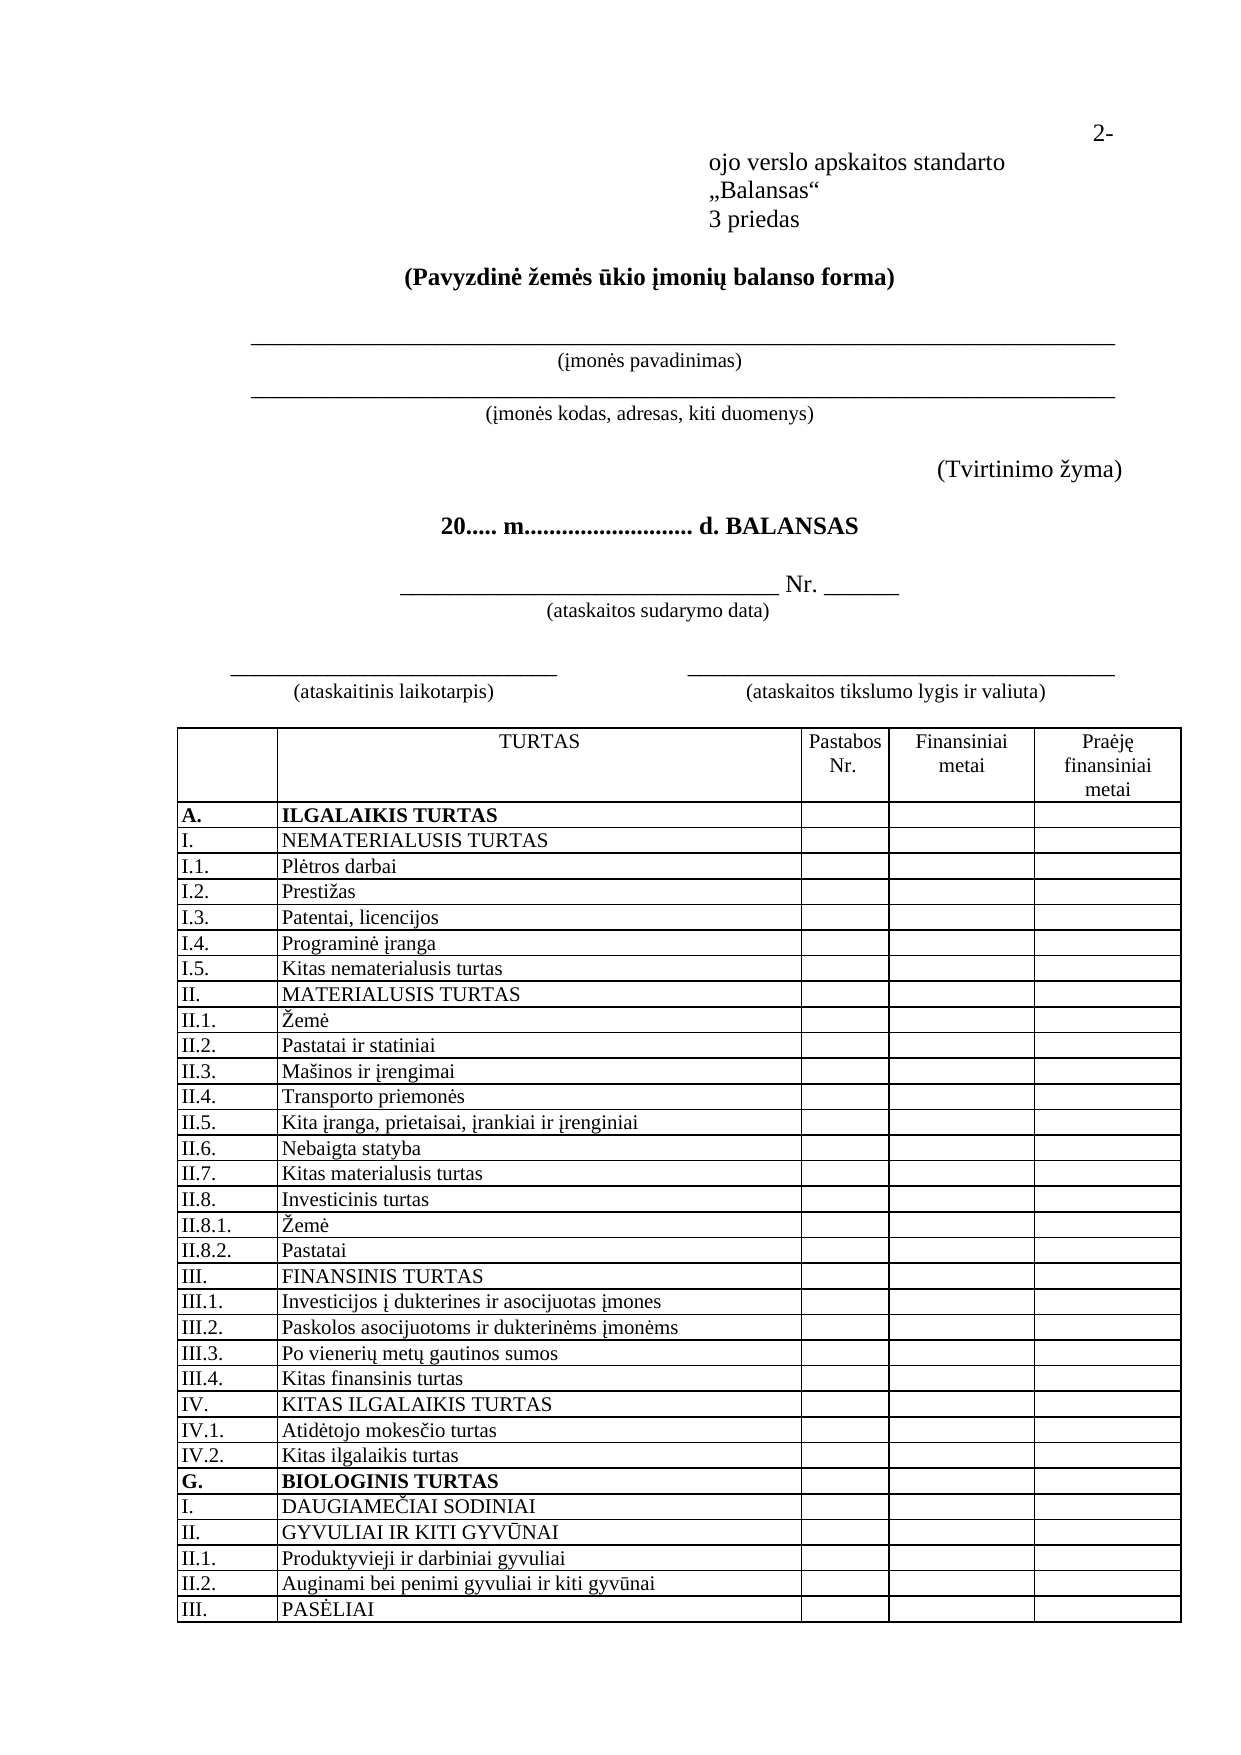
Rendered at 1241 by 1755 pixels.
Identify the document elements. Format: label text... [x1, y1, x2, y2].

table_cell II.2. [178, 1571, 277, 1595]
table_cell [1035, 1085, 1180, 1108]
table_cell [890, 1315, 1034, 1339]
table_cell Patentai, licencijos [278, 905, 801, 929]
table_cell NEMATERIALUSIS TURTAS [278, 828, 801, 852]
table_cell Pastatai ir statiniai [278, 1033, 801, 1057]
table_cell I.3. [178, 905, 277, 929]
table_header TURTAS [278, 729, 801, 801]
table_cell II.8. [178, 1187, 277, 1211]
table_cell [890, 1187, 1034, 1211]
table_cell GYVULIAI IR KITI GYVŪNAI [278, 1520, 801, 1544]
table_cell [802, 1315, 888, 1339]
table_cell [1035, 956, 1180, 980]
table_cell [890, 905, 1034, 929]
table_cell II.4. [178, 1085, 277, 1108]
table_cell [1035, 1110, 1180, 1134]
table_cell [802, 828, 888, 852]
table_cell Plėtros darbai [278, 854, 801, 878]
table_cell IV. [178, 1392, 277, 1416]
table_cell III.2. [178, 1315, 277, 1339]
table_cell [802, 1238, 888, 1262]
text (Tvirtinimo žyma) [177, 454, 1122, 482]
table_cell [890, 1443, 1034, 1467]
table_cell BIOLOGINIS TURTAS [278, 1469, 801, 1493]
table_cell Investicinis turtas [278, 1187, 801, 1211]
table_cell [802, 1495, 888, 1518]
text (ataskaitos sudarymo data) [390, 597, 1122, 622]
table_cell [802, 1392, 888, 1416]
table_cell [1035, 1136, 1180, 1160]
table_cell [802, 956, 888, 980]
table_cell III.3. [178, 1341, 277, 1365]
table_cell [802, 854, 888, 878]
table_header Pastabos Nr. [802, 729, 888, 801]
table_cell [802, 1264, 888, 1288]
table_cell [890, 982, 1034, 1006]
table_cell [1035, 1469, 1180, 1493]
table_cell [802, 1571, 888, 1595]
text 3 priedas [177, 204, 1122, 233]
table_cell [802, 1161, 888, 1185]
table_cell [890, 931, 1034, 955]
table_cell III.1. [178, 1290, 277, 1313]
table_cell [802, 1597, 888, 1621]
table_cell [890, 1110, 1034, 1134]
table_cell IV.1. [178, 1418, 277, 1442]
table_cell [1035, 854, 1180, 878]
table_cell Paskolos asocijuotoms ir dukterinėms įmonėms [278, 1315, 801, 1339]
table_cell [890, 1469, 1034, 1493]
table_cell [890, 1136, 1034, 1160]
table_cell [1035, 1597, 1180, 1621]
table_cell II.1. [178, 1546, 277, 1570]
table_cell II.8.1. [178, 1213, 277, 1237]
table_cell [1035, 1161, 1180, 1185]
table_cell [1035, 1495, 1180, 1518]
table_cell [890, 1341, 1034, 1365]
table_cell [1035, 1238, 1180, 1262]
table_cell [802, 1033, 888, 1057]
table_cell Auginami bei penimi gyvuliai ir kiti gyvūnai [278, 1571, 801, 1595]
table_cell FINANSINIS TURTAS [278, 1264, 801, 1288]
table_cell III. [178, 1597, 277, 1621]
table_cell Pastatai [278, 1238, 801, 1262]
table_cell [1035, 1520, 1180, 1544]
table_cell [802, 1366, 888, 1390]
table_cell [1035, 828, 1180, 852]
table_cell [802, 1187, 888, 1211]
table_cell [1035, 1033, 1180, 1057]
table_cell [1035, 1059, 1180, 1083]
table_cell [802, 1546, 888, 1570]
table_cell [802, 1443, 888, 1467]
table_cell [1035, 1290, 1180, 1313]
table_cell [1035, 1315, 1180, 1339]
table_cell Po vienerių metų gautinos sumos [278, 1341, 801, 1365]
text (Pavyzdinė žemės ūkio įmonių balanso forma) [177, 262, 1122, 291]
table_cell Žemė [278, 1008, 801, 1032]
table_cell [890, 1059, 1034, 1083]
table_cell [802, 1520, 888, 1544]
table_cell III. [178, 1264, 277, 1288]
table_cell Programinė įranga [278, 931, 801, 955]
table_cell II.3. [178, 1059, 277, 1083]
table_cell [890, 1033, 1034, 1057]
table_cell Kitas nematerialusis turtas [278, 956, 801, 980]
table_cell [1035, 1546, 1180, 1570]
table_cell [890, 1161, 1034, 1185]
table_cell I. [178, 828, 277, 852]
table_cell [802, 1085, 888, 1108]
text (įmonės kodas, adresas, kiti duomenys) [177, 401, 1122, 425]
table_cell [1035, 1418, 1180, 1442]
table_cell A. [178, 803, 277, 827]
table_cell DAUGIAMEČIAI SODINIAI [278, 1495, 801, 1518]
table_cell [890, 1520, 1034, 1544]
table_cell [802, 905, 888, 929]
table_cell [890, 854, 1034, 878]
table_cell [890, 1213, 1034, 1237]
table_cell [802, 931, 888, 955]
table_cell [1035, 1008, 1180, 1032]
table_cell I.2. [178, 880, 277, 903]
table_cell [1035, 1264, 1180, 1288]
table_cell Atidėtojo mokesčio turtas [278, 1418, 801, 1442]
table_cell II. [178, 1520, 277, 1544]
table_cell [802, 880, 888, 903]
table_cell I.4. [178, 931, 277, 955]
table_cell [890, 1495, 1034, 1518]
table_cell [802, 1213, 888, 1237]
table_cell [802, 1008, 888, 1032]
text 2-ojo verslo apskaitos standarto „Balansas“ [709, 118, 1122, 204]
table_cell I.5. [178, 956, 277, 980]
table_cell [802, 1059, 888, 1083]
table_cell [890, 1366, 1034, 1390]
table_cell [890, 828, 1034, 852]
table_cell PASĖLIAI [278, 1597, 801, 1621]
table_cell [802, 982, 888, 1006]
table_cell Žemė [278, 1213, 801, 1237]
table_cell Kitas materialusis turtas [278, 1161, 801, 1185]
table_cell Kitas finansinis turtas [278, 1366, 801, 1390]
table_header Praėję finansiniai metai [1035, 729, 1180, 801]
table_cell II.2. [178, 1033, 277, 1057]
table_cell ILGALAIKIS TURTAS [278, 803, 801, 827]
text 20..... m........................... d. BALANSAS [177, 511, 1122, 540]
table_cell II.1. [178, 1008, 277, 1032]
table_cell [890, 1418, 1034, 1442]
table_cell G. [178, 1469, 277, 1493]
table_cell [1035, 1571, 1180, 1595]
table_cell Kitas ilgalaikis turtas [278, 1443, 801, 1467]
table_cell III.4. [178, 1366, 277, 1390]
table_cell IV.2. [178, 1443, 277, 1467]
table_cell Nebaigta statyba [278, 1136, 801, 1160]
table_cell [802, 1418, 888, 1442]
table_header Finansiniai metai [890, 729, 1034, 801]
table_cell [890, 803, 1034, 827]
table_cell [1035, 1392, 1180, 1416]
table_cell Transporto priemonės [278, 1085, 801, 1108]
table_cell [802, 1341, 888, 1365]
table_cell [1035, 931, 1180, 955]
table_cell [1035, 1187, 1180, 1211]
table_cell [890, 1085, 1034, 1108]
table_cell [1035, 880, 1180, 903]
table_cell [1035, 803, 1180, 827]
table_cell [802, 803, 888, 827]
table_cell [890, 1392, 1034, 1416]
table_cell II.7. [178, 1161, 277, 1185]
table_cell Investicijos į dukterines ir asocijuotas įmones [278, 1290, 801, 1313]
table_cell [1035, 1366, 1180, 1390]
table_cell [1035, 1443, 1180, 1467]
table_cell I.1. [178, 854, 277, 878]
table_cell [802, 1469, 888, 1493]
table_cell [802, 1290, 888, 1313]
table_cell [1035, 1341, 1180, 1365]
table_cell Mašinos ir įrengimai [278, 1059, 801, 1083]
table_cell [802, 1110, 888, 1134]
table_cell [802, 1136, 888, 1160]
table_header [178, 729, 277, 801]
table_cell Produktyvieji ir darbiniai gyvuliai [278, 1546, 801, 1570]
table_cell II.5. [178, 1110, 277, 1134]
table_cell [890, 1571, 1034, 1595]
table_cell [890, 1008, 1034, 1032]
table_cell [890, 1264, 1034, 1288]
table_cell [1035, 905, 1180, 929]
table_cell II.6. [178, 1136, 277, 1160]
table_cell II. [178, 982, 277, 1006]
table_cell [890, 1290, 1034, 1313]
table_cell II.8.2. [178, 1238, 277, 1262]
table_cell KITAS ILGALAIKIS TURTAS [278, 1392, 801, 1416]
text Nr. ______ [177, 569, 1122, 597]
text (įmonės pavadinimas) [177, 348, 1122, 372]
table_cell [890, 1546, 1034, 1570]
table_cell I. [178, 1495, 277, 1518]
table_cell Prestižas [278, 880, 801, 903]
table_cell [890, 1597, 1034, 1621]
table_cell [1035, 1213, 1180, 1237]
table_cell MATERIALUSIS TURTAS [278, 982, 801, 1006]
text (ataskaitinis laikotarpis) (ataskaitos tikslumo lygis ir valiuta) [177, 679, 1122, 703]
table_cell [890, 956, 1034, 980]
table_cell [890, 1238, 1034, 1262]
table_cell Kita įranga, prietaisai, įrankiai ir įrenginiai [278, 1110, 801, 1134]
table_cell [890, 880, 1034, 903]
table_cell [1035, 982, 1180, 1006]
